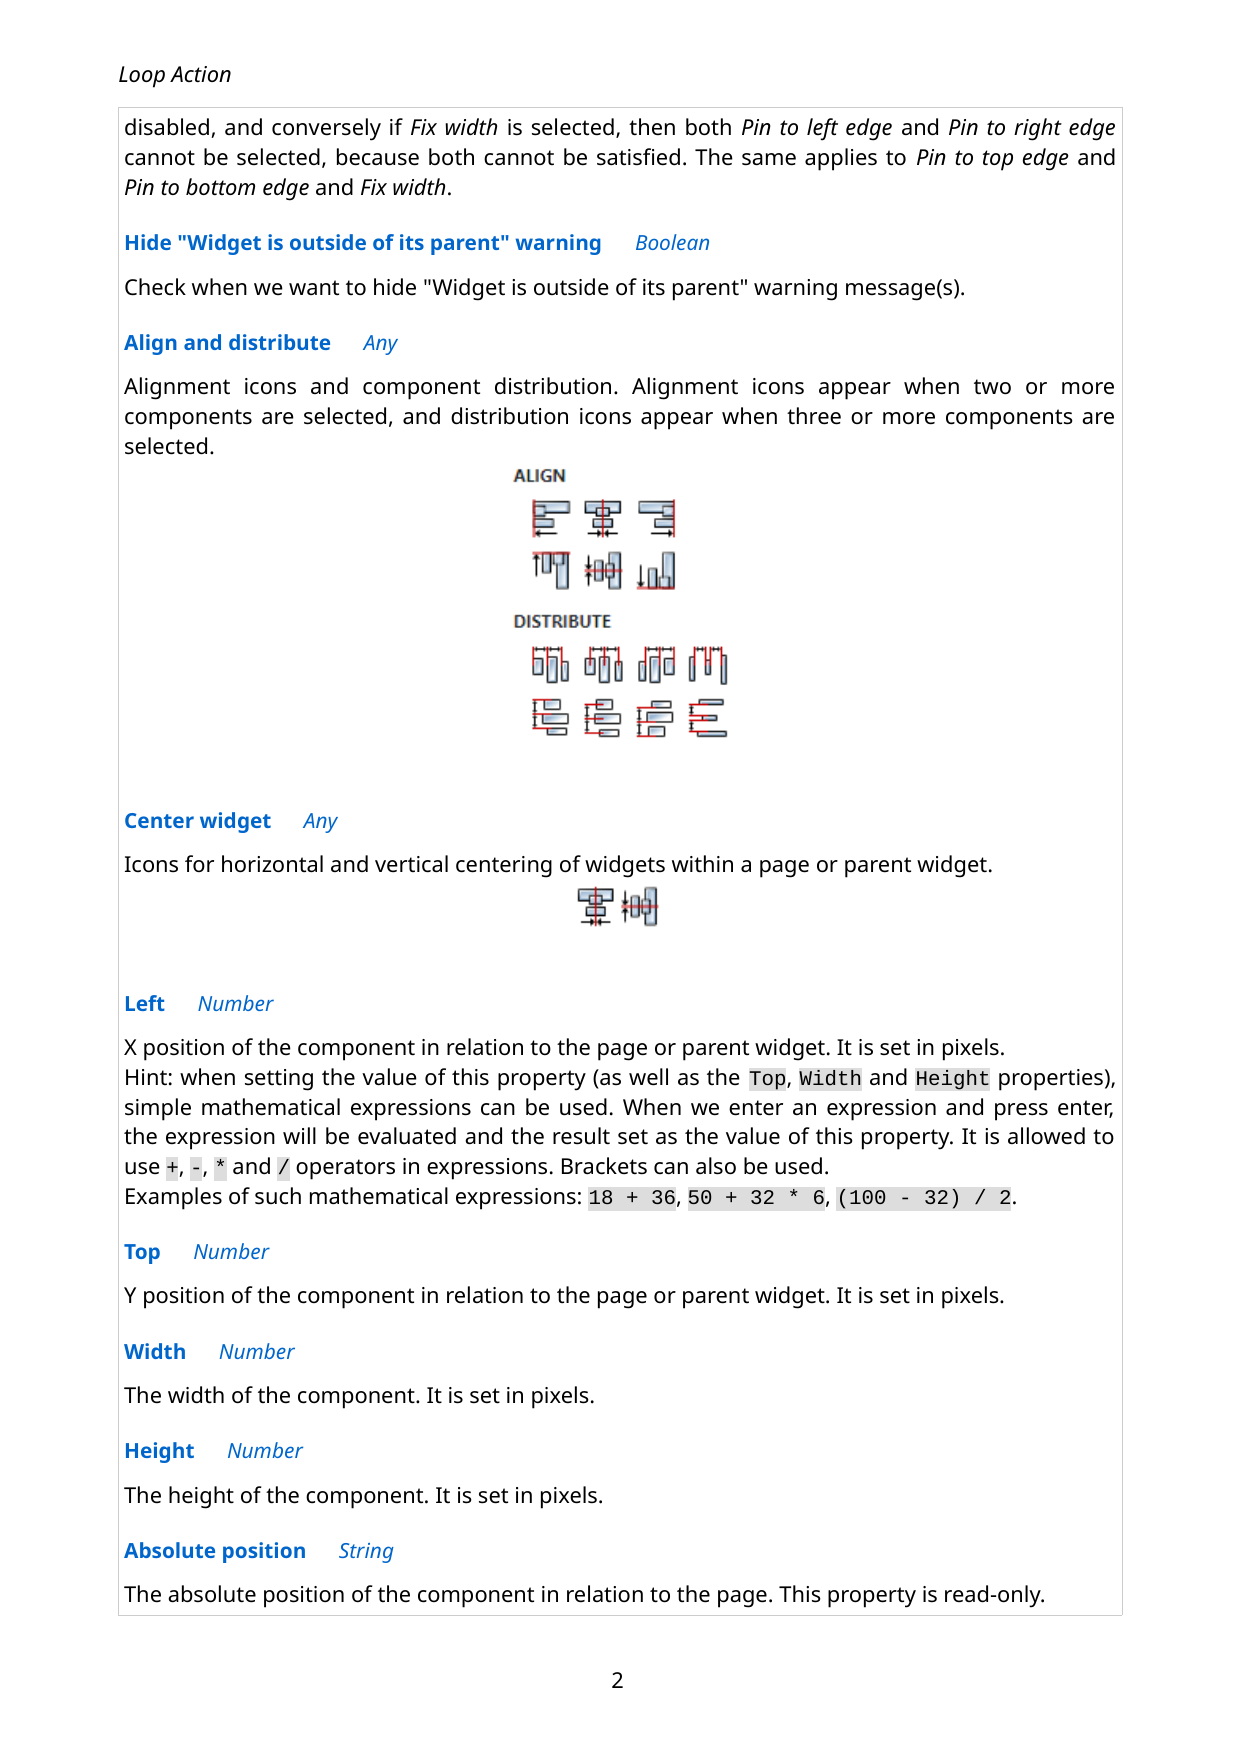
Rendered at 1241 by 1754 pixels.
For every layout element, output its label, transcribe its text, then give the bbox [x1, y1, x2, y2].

table_cell disabled, and conversely if Fix width is selected, then both Pin to left edge and Pin to right edge cannot be selected, because both cannot be satisfied. The same applies to Pin to top edge and Pin to bottom edge and Fix width. Hide "Widget is outside of its parent" warning Boolean Check when we want to hide "Widget is outside of its parent" warning message(s). Align and distribute Any Alignment icons and component distribution. Alignment icons appear when two or more components are selected, and distribution icons appear when three or more components are selected. Center widget Any Icons for horizontal and vertical centering of widgets within a page or parent widget. [119, 108, 1122, 932]
picture [490, 460, 750, 750]
table_cell Left Number X position of the component in relation to the page or parent widget. It is set in pixels. Hint: when setting the value of this property (as well as the Top, Width and Height properties), simple mathematical expressions can be used. When we enter an expression and press enter, the expression will be evaluated and the result set as the value of this property. It is allowed to use +, -, * and / operators in expressions. Brackets can also be used. Examples of such mathematical expressions: 18 + 36, 50 + 32 * 6, (100 - 32) / 2. Top Number Y position of the component in relation to the page or parent widget. It is set in pixels. Width Number The width of the component. It is set in pixels. Height Number The height of the component. It is set in pixels. Absolute position String The absolute position of the component in relation to the page. This property is read-only. [119, 933, 1122, 1615]
picture [572, 879, 668, 933]
